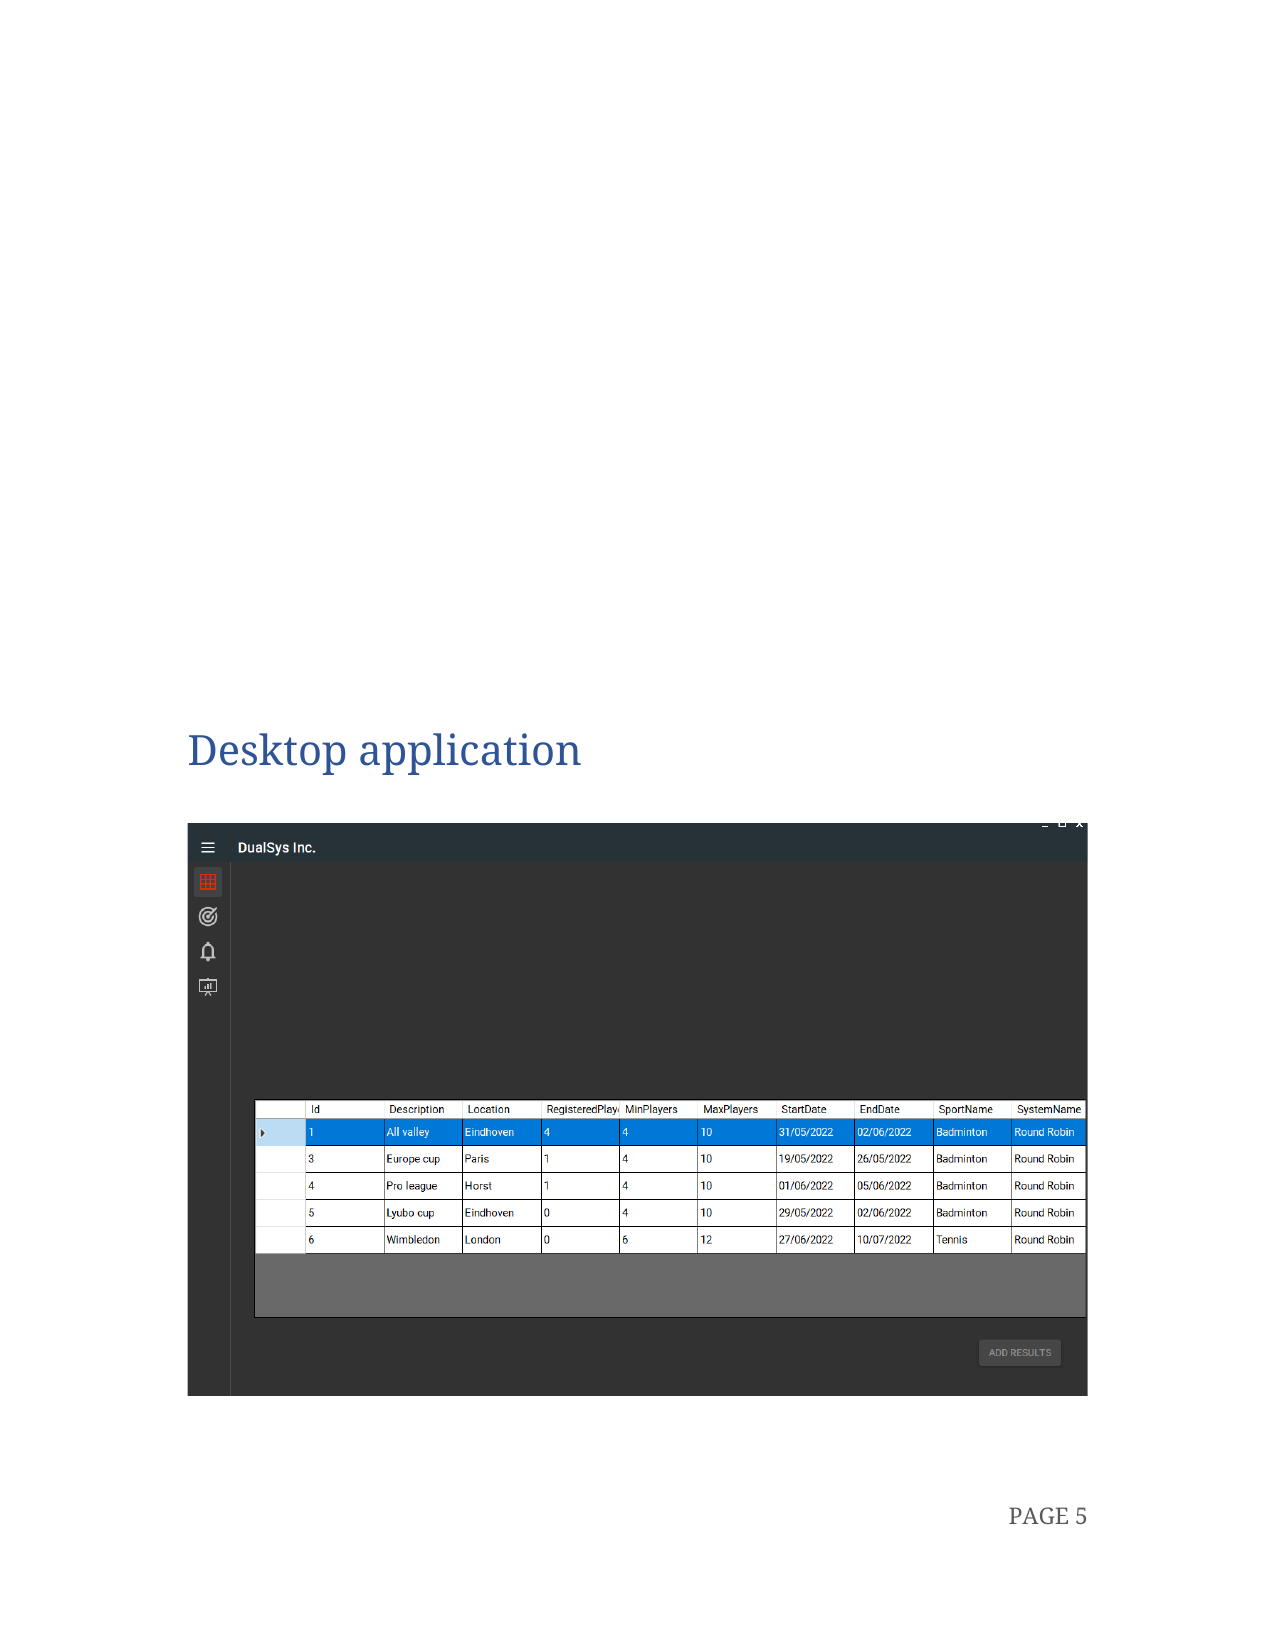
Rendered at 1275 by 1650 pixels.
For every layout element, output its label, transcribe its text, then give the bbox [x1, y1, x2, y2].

text Desktop application [187, 721, 1087, 778]
